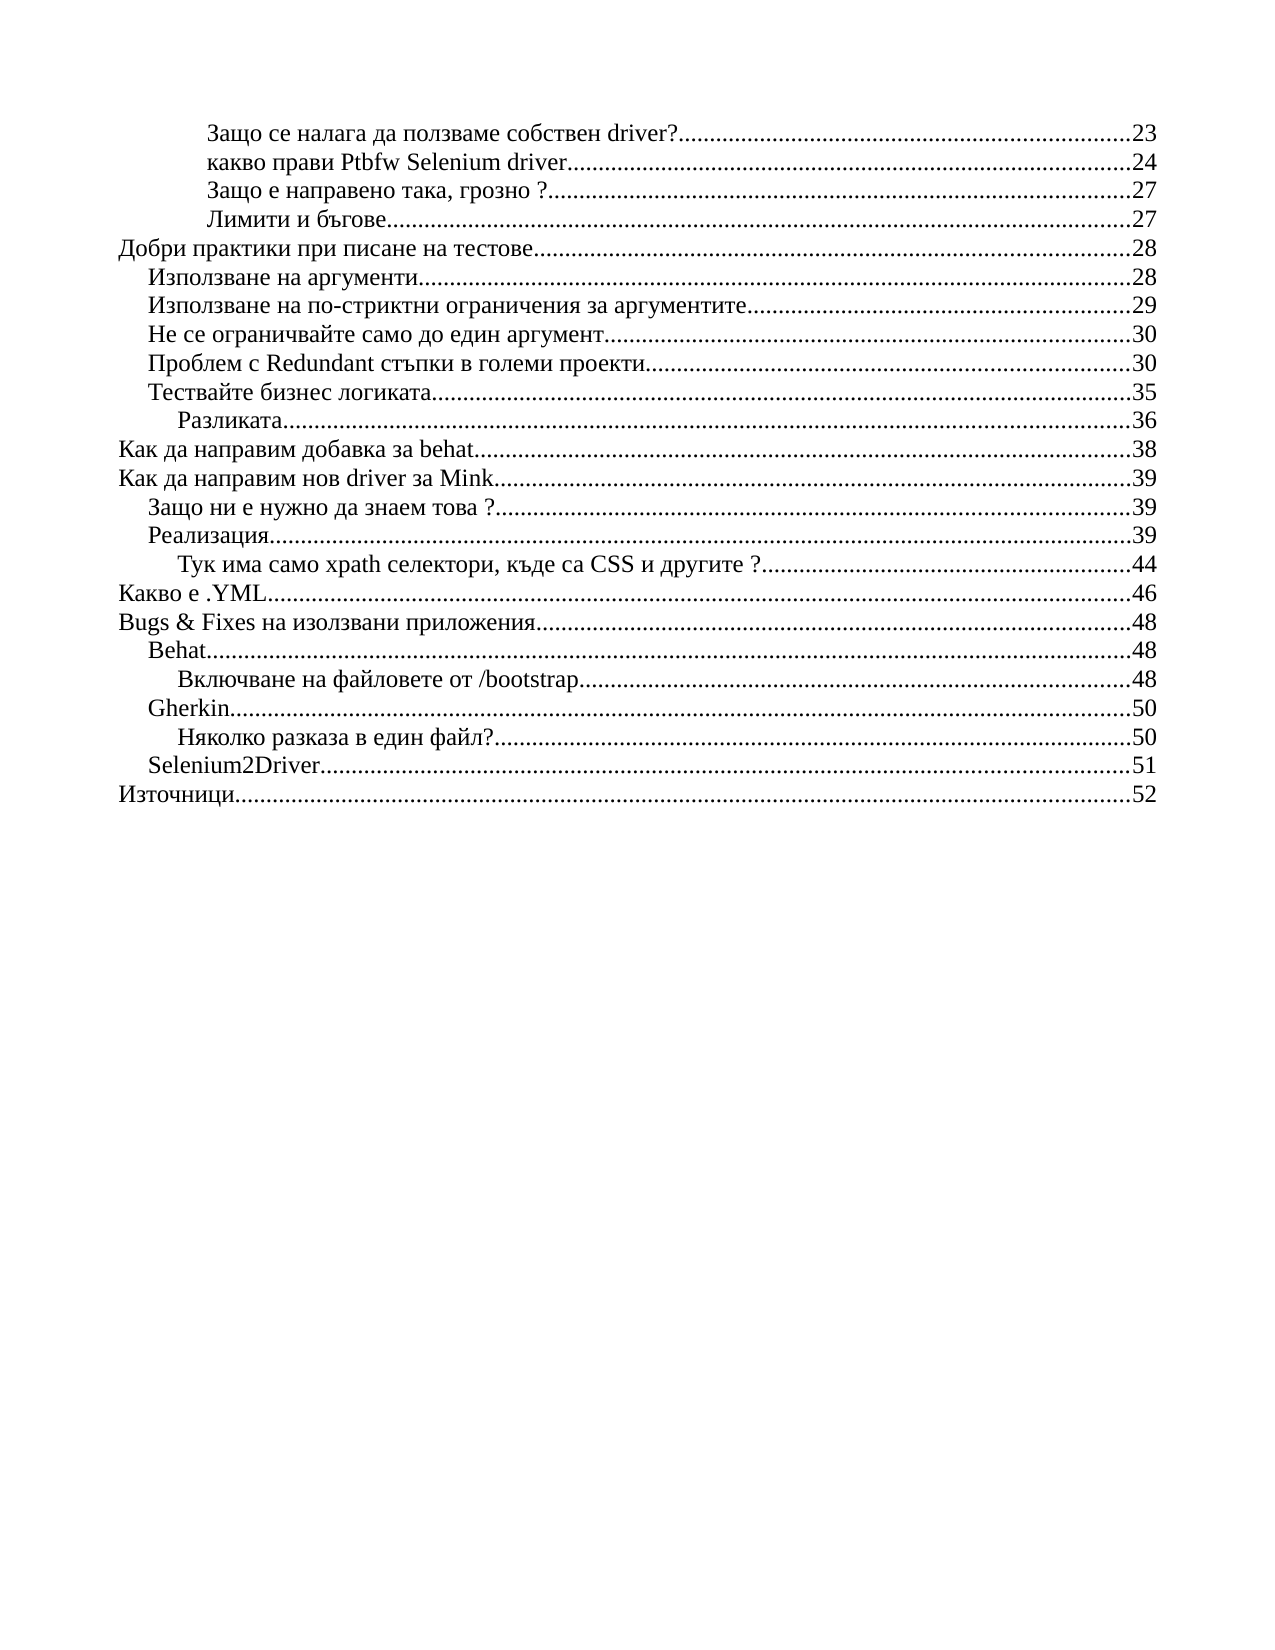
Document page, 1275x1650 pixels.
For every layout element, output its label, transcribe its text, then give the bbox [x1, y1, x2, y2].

text Източници 52 [118, 779, 1157, 808]
text Използване на по-стриктни ограничения за аргументите 29 [148, 291, 1157, 319]
text Разликата 36 [177, 406, 1157, 434]
text Behat 48 [148, 636, 1157, 664]
text Какво е .YML 46 [118, 578, 1157, 607]
text Включване на файловете от /bootstrap 48 [177, 664, 1157, 693]
text Как да направим нов driver за Mink 39 [118, 463, 1157, 492]
text Защо се налага да ползваме собствен driver? 23 [207, 118, 1157, 147]
text Няколко разказа в един файл? 50 [177, 722, 1157, 751]
text Selenium2Driver 51 [148, 751, 1157, 779]
text Тествайте бизнес логиката 35 [148, 377, 1157, 406]
text Добри практики при писане на тестове 28 [118, 233, 1157, 262]
text Gherkin 50 [148, 693, 1157, 722]
text Защо е направено така, грозно ? 27 [207, 176, 1157, 204]
text Реализация 39 [148, 521, 1157, 549]
text какво прави Ptbfw Selenium driver 24 [207, 147, 1157, 176]
text Проблем с Redundant стъпки в големи проекти 30 [148, 348, 1157, 377]
text Как да направим добавка за behat 38 [118, 434, 1157, 463]
text Bugs & Fixes на изолзвани приложения 48 [118, 607, 1157, 636]
text Не се ограничвайте само до един аргумент 30 [148, 319, 1157, 348]
text Тук има само xpath селектори, къде са CSS и другите ? 44 [177, 549, 1157, 578]
text Защо ни е нужно да знаем това ? 39 [148, 492, 1157, 521]
text Лимити и бъгове 27 [207, 204, 1157, 233]
text Използване на аргументи 28 [148, 262, 1157, 291]
